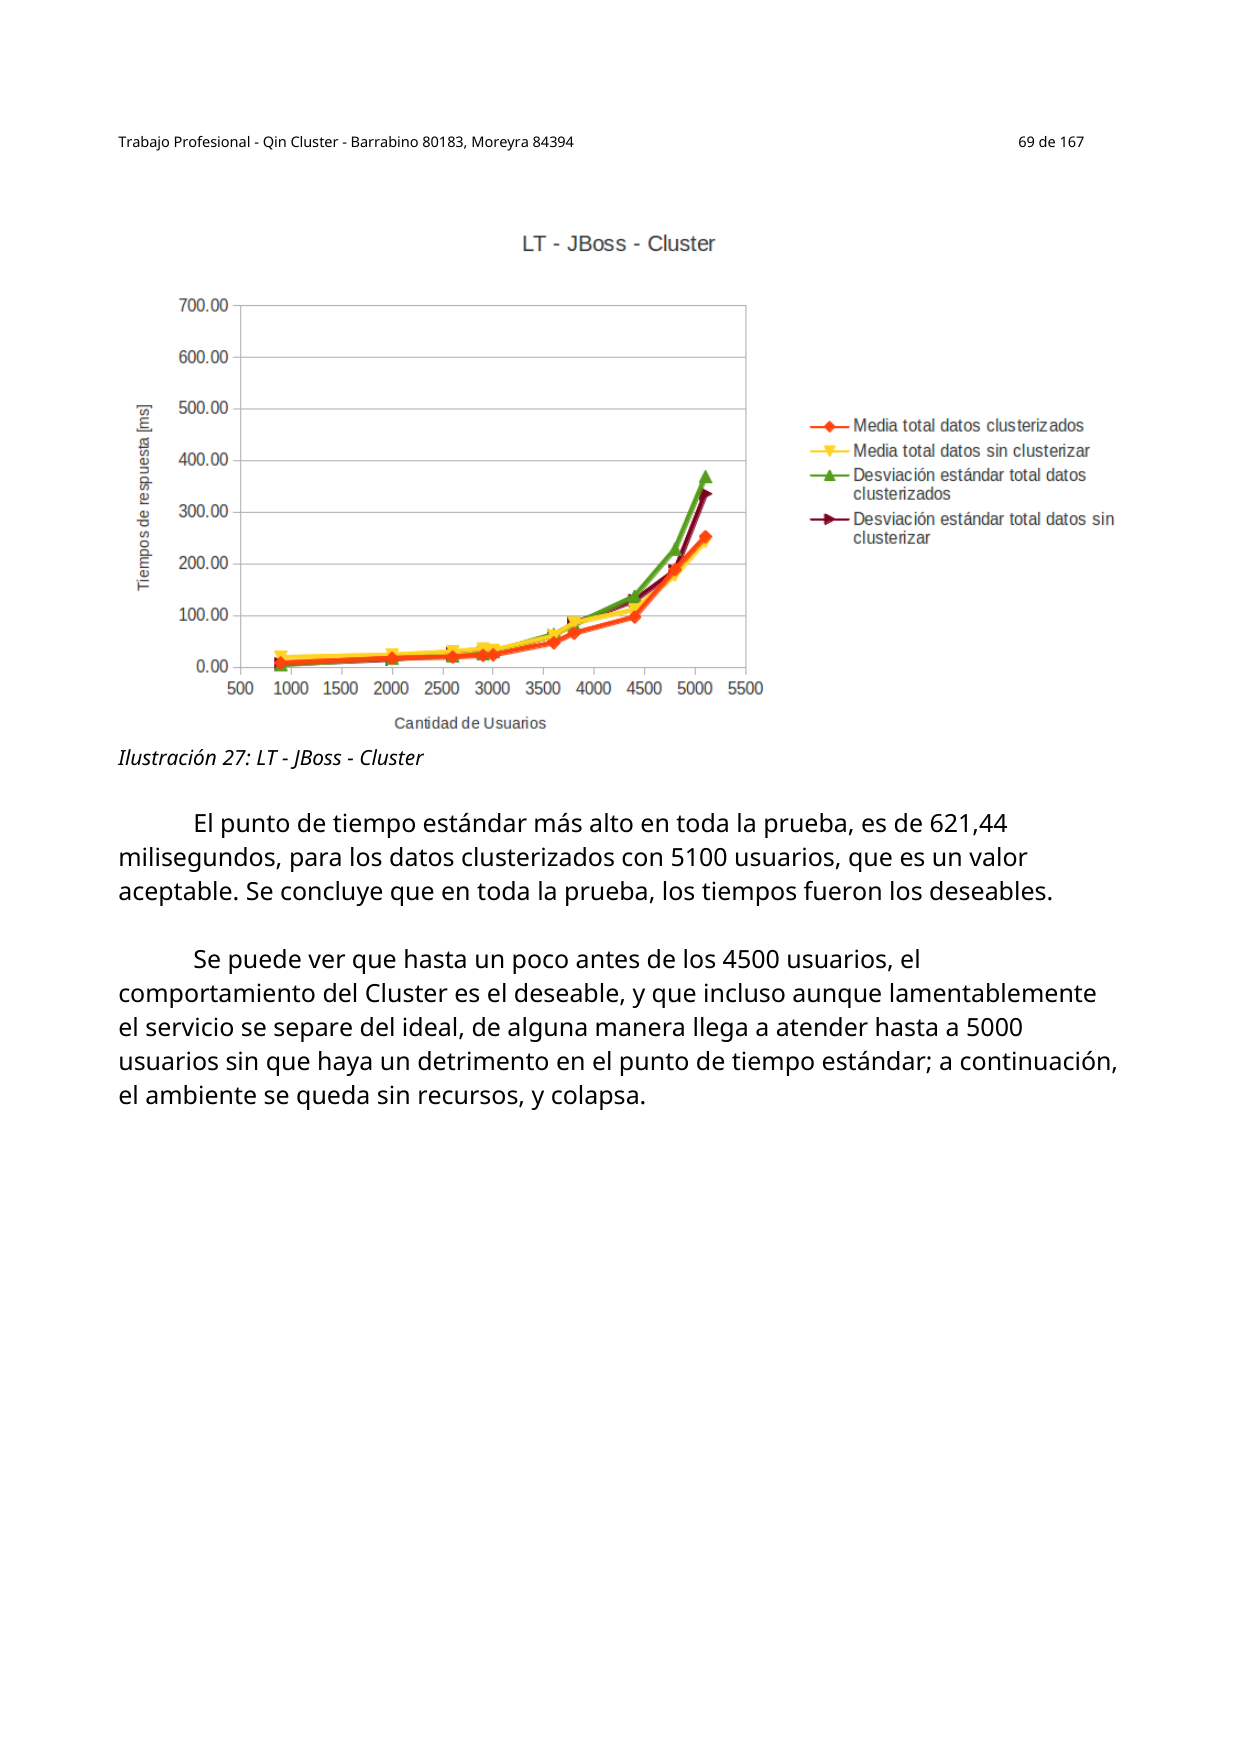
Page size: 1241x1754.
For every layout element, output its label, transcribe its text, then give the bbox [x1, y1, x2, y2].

picture [118, 228, 1123, 743]
text Se puede ver que hasta un poco antes de los 4500 usuarios, el comportamiento del Cluster es el deseable, y que incluso aunque lamentablemente el servicio se separe del ideal, de alguna manera llega a atender hasta a 5000 usuarios sin que haya un detrimento en el punto de tiempo estándar; a continuación, el ambiente se queda sin recursos, y colapsa. [118, 942, 1122, 1112]
text El punto de tiempo estándar más alto en toda la prueba, es de 621,44 milisegundos, para los datos clusterizados con 5100 usuarios, que es un valor aceptable. Se concluye que en toda la prueba, los tiempos fueron los deseables. [118, 805, 1122, 908]
text Ilustración 27: LT - JBoss - Cluster [118, 743, 1122, 771]
